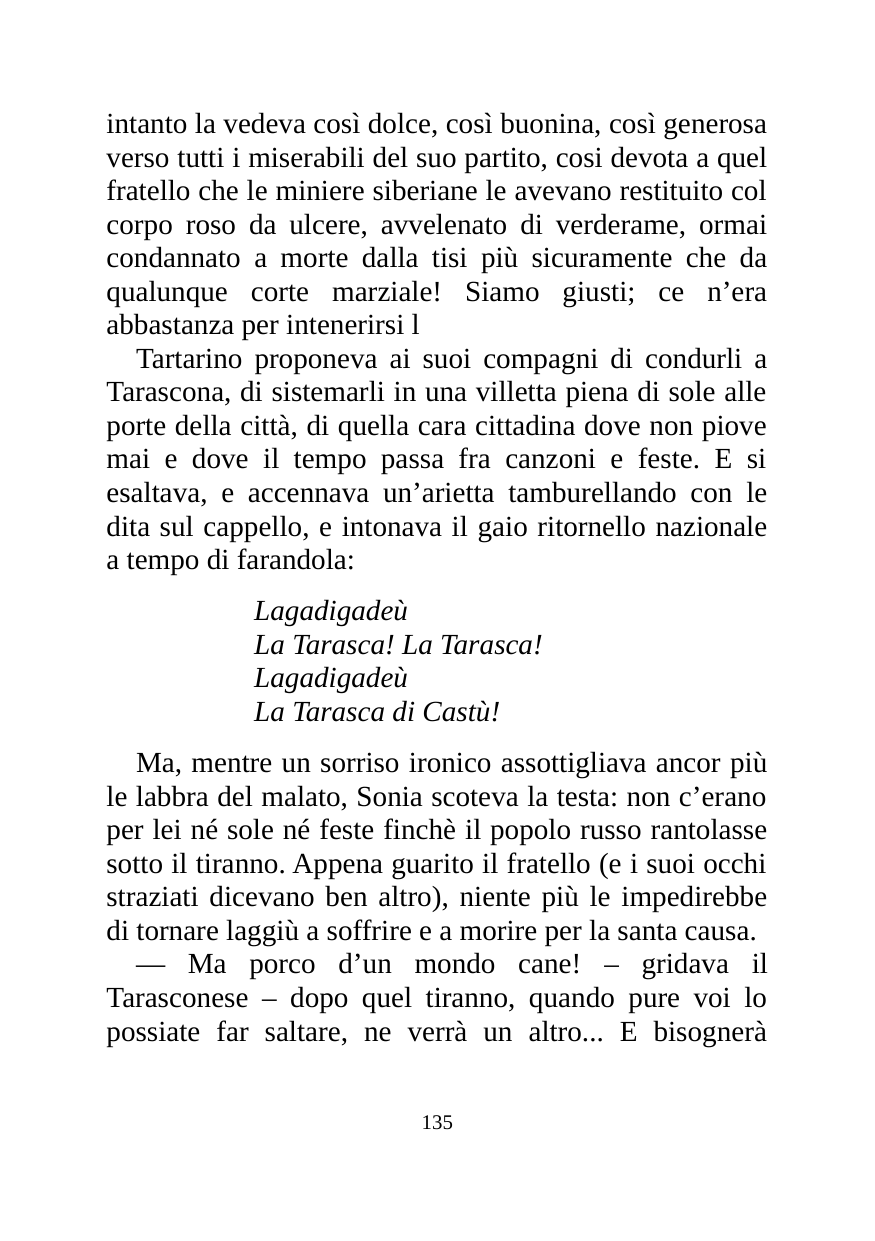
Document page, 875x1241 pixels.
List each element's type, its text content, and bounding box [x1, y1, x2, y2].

text Lagadigadeù La Tarasca! La Tarasca! Lagadigadeù La Tarasca di Castù! [254, 593, 768, 728]
text — Ma porco d’un mondo cane! – gridava il Tarasconese – dopo quel tiranno, quando pure voi lo possiate far saltare, ne verrà un altro... E bisognerà [106, 947, 768, 1047]
text intanto la vedeva così dolce, così buonina, così generosa verso tutti i miserabili del suo partito, cosi devota a quel fratello che le miniere siberiane le avevano restituito col corpo roso da ulcere, avvelenato di verderame, ormai condannato a morte dalla tisi più sicuramente che da qualunque corte marziale! Siamo giusti; ce n’era abbastanza per intenerirsi l [106, 106, 768, 341]
text Tartarino proponeva ai suoi compagni di condurli a Tarascona, di sistemarli in una villetta piena di sole alle porte della città, di quella cara cittadina dove non piove mai e dove il tempo passa fra canzoni e feste. E si esaltava, e accennava un’arietta tamburellando con le dita sul cappello, e intonava il gaio ritornello nazionale a tempo di farandola: [106, 341, 768, 576]
text Ma, mentre un sorriso ironico assottigliava ancor più le labbra del malato, Sonia scoteva la testa: non c’erano per lei né sole né feste finchè il popolo russo rantolasse sotto il tiranno. Appena guarito il fratello (e i suoi occhi straziati dicevano ben altro), niente più le impedirebbe di tornare laggiù a soffrire e a morire per la santa causa. [106, 745, 768, 947]
